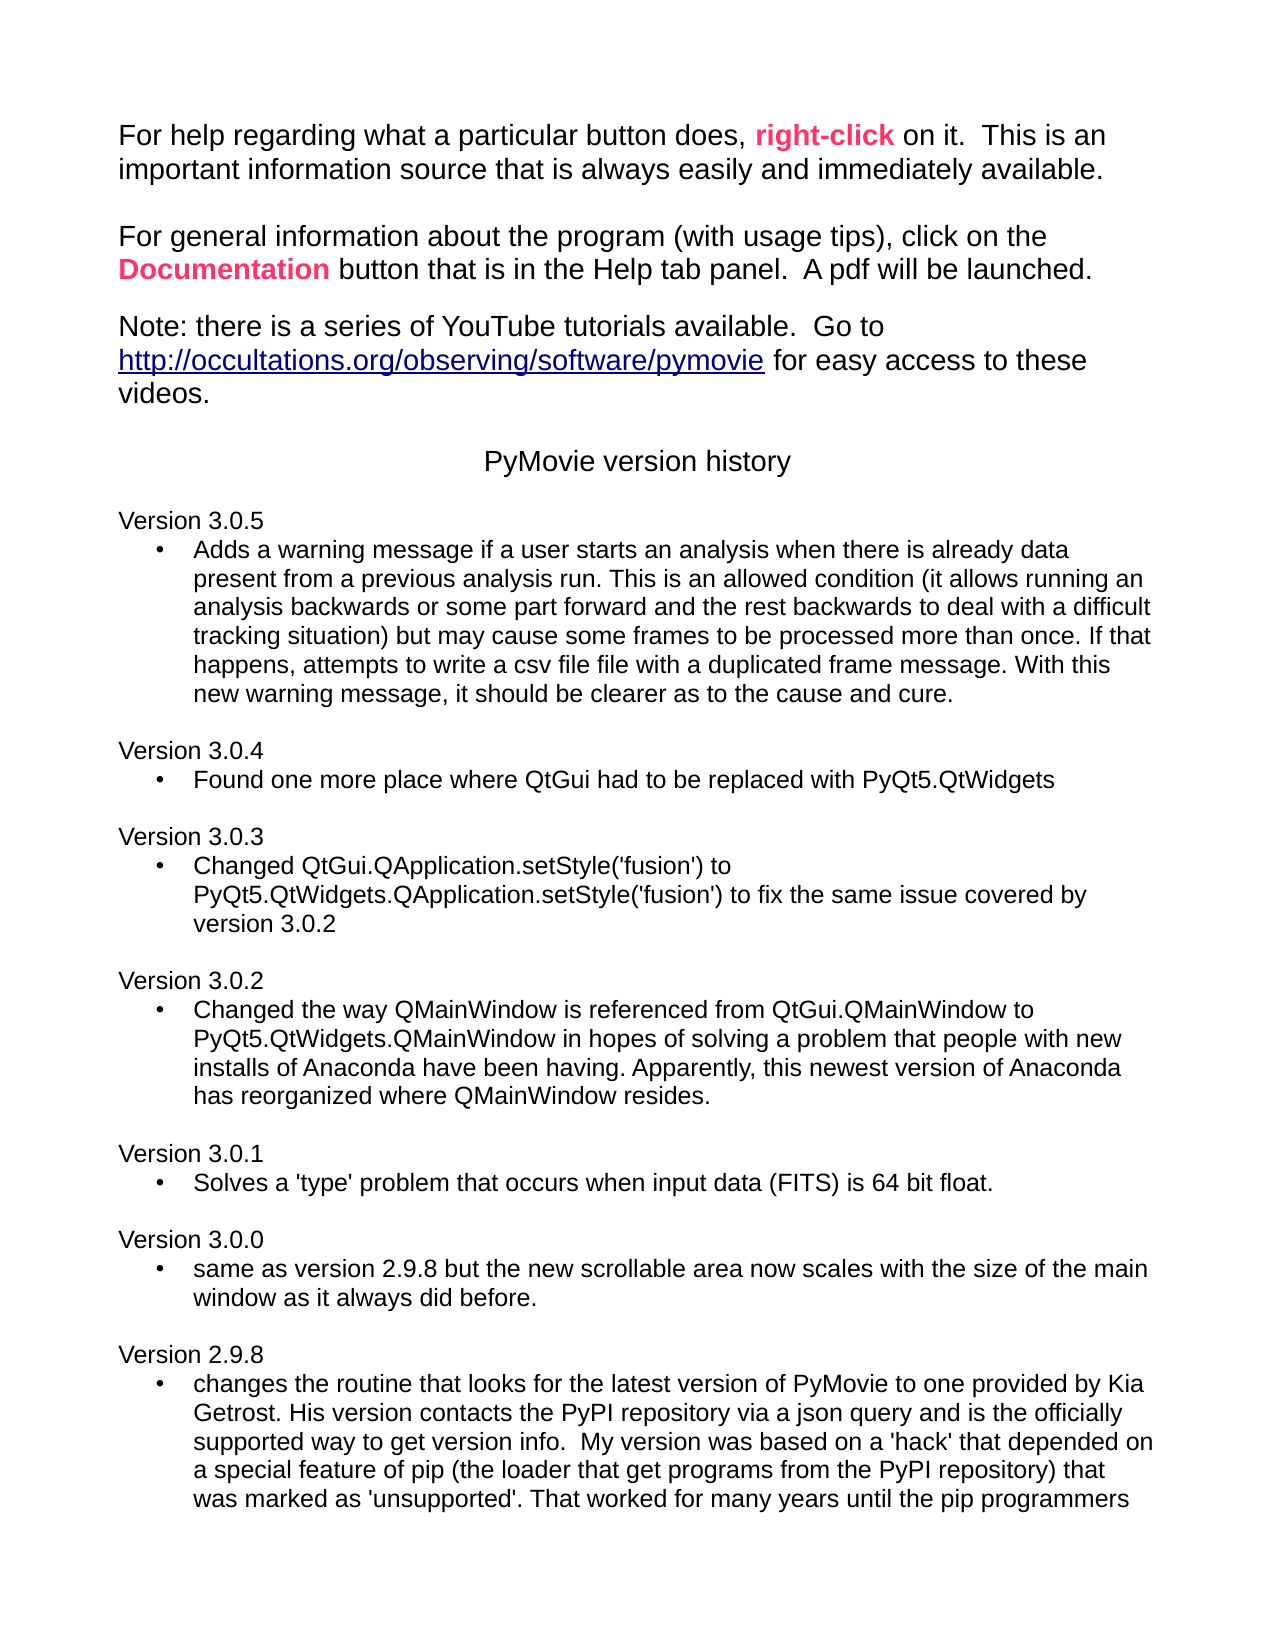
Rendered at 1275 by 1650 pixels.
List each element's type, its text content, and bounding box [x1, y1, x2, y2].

list Adds a warning message if a user starts an analysis when there is already data present from a previous analysis run. This is an allowed condition (it allows running an analysis backwards or some part forward and the rest backwards to deal with a difficult tracking situation) but may cause some frames to be processed more than once. If that happens, attempts to write a csv file file with a duplicated frame message. With this new warning message, it should be clearer as to the cause and cure. [156, 535, 1157, 736]
text Version 3.0.2 [118, 966, 1157, 995]
text PyMovie version history [118, 444, 1157, 477]
text Version 3.0.4 [118, 736, 1157, 765]
text Version 3.0.1 [118, 1139, 1157, 1168]
text For general information about the program (with usage tips), click on the Documentation button that is in the Help tab panel. A pdf will be launched. [118, 219, 1157, 286]
text Version 3.0.5 [118, 506, 1157, 535]
list Changed the way QMainWindow is referenced from QtGui.QMainWindow to PyQt5.QtWidgets.QMainWindow in hopes of solving a problem that people with new installs of Anaconda have been having. Apparently, this newest version of Anaconda has reorganized where QMainWindow resides. [156, 995, 1157, 1139]
list Changed QtGui.QApplication.setStyle('fusion') to PyQt5.QtWidgets.QApplication.setStyle('fusion') to fix the same issue covered by version 3.0.2 [156, 851, 1157, 966]
list changes the routine that looks for the latest version of PyMovie to one provided by Kia Getrost. His version contacts the PyPI repository via a json query and is the officially supported way to get version info. My version was based on a 'hack' that depended on a special feature of pip (the loader that get programs from the PyPI repository) that was marked as 'unsupported'. That worked for many years until the pip programmers [156, 1369, 1157, 1513]
text For help regarding what a particular button does, right-click on it. This is an important information source that is always easily and immediately available. [118, 118, 1157, 185]
list same as version 2.9.8 but the new scrollable area now scales with the size of the main window as it always did before. [156, 1254, 1157, 1340]
text Version 3.0.3 [118, 822, 1157, 851]
list Solves a 'type' problem that occurs when input data (FITS) is 64 bit float. [156, 1168, 1157, 1196]
text Note: there is a series of YouTube tutorials available. Go to http://occultations.org/observing/software/pymovie for easy access to these videos. [118, 309, 1157, 410]
list Found one more place where QtGui had to be replaced with PyQt5.QtWidgets [156, 765, 1157, 822]
text Version 3.0.0 [118, 1225, 1157, 1254]
text Version 2.9.8 [118, 1340, 1157, 1369]
